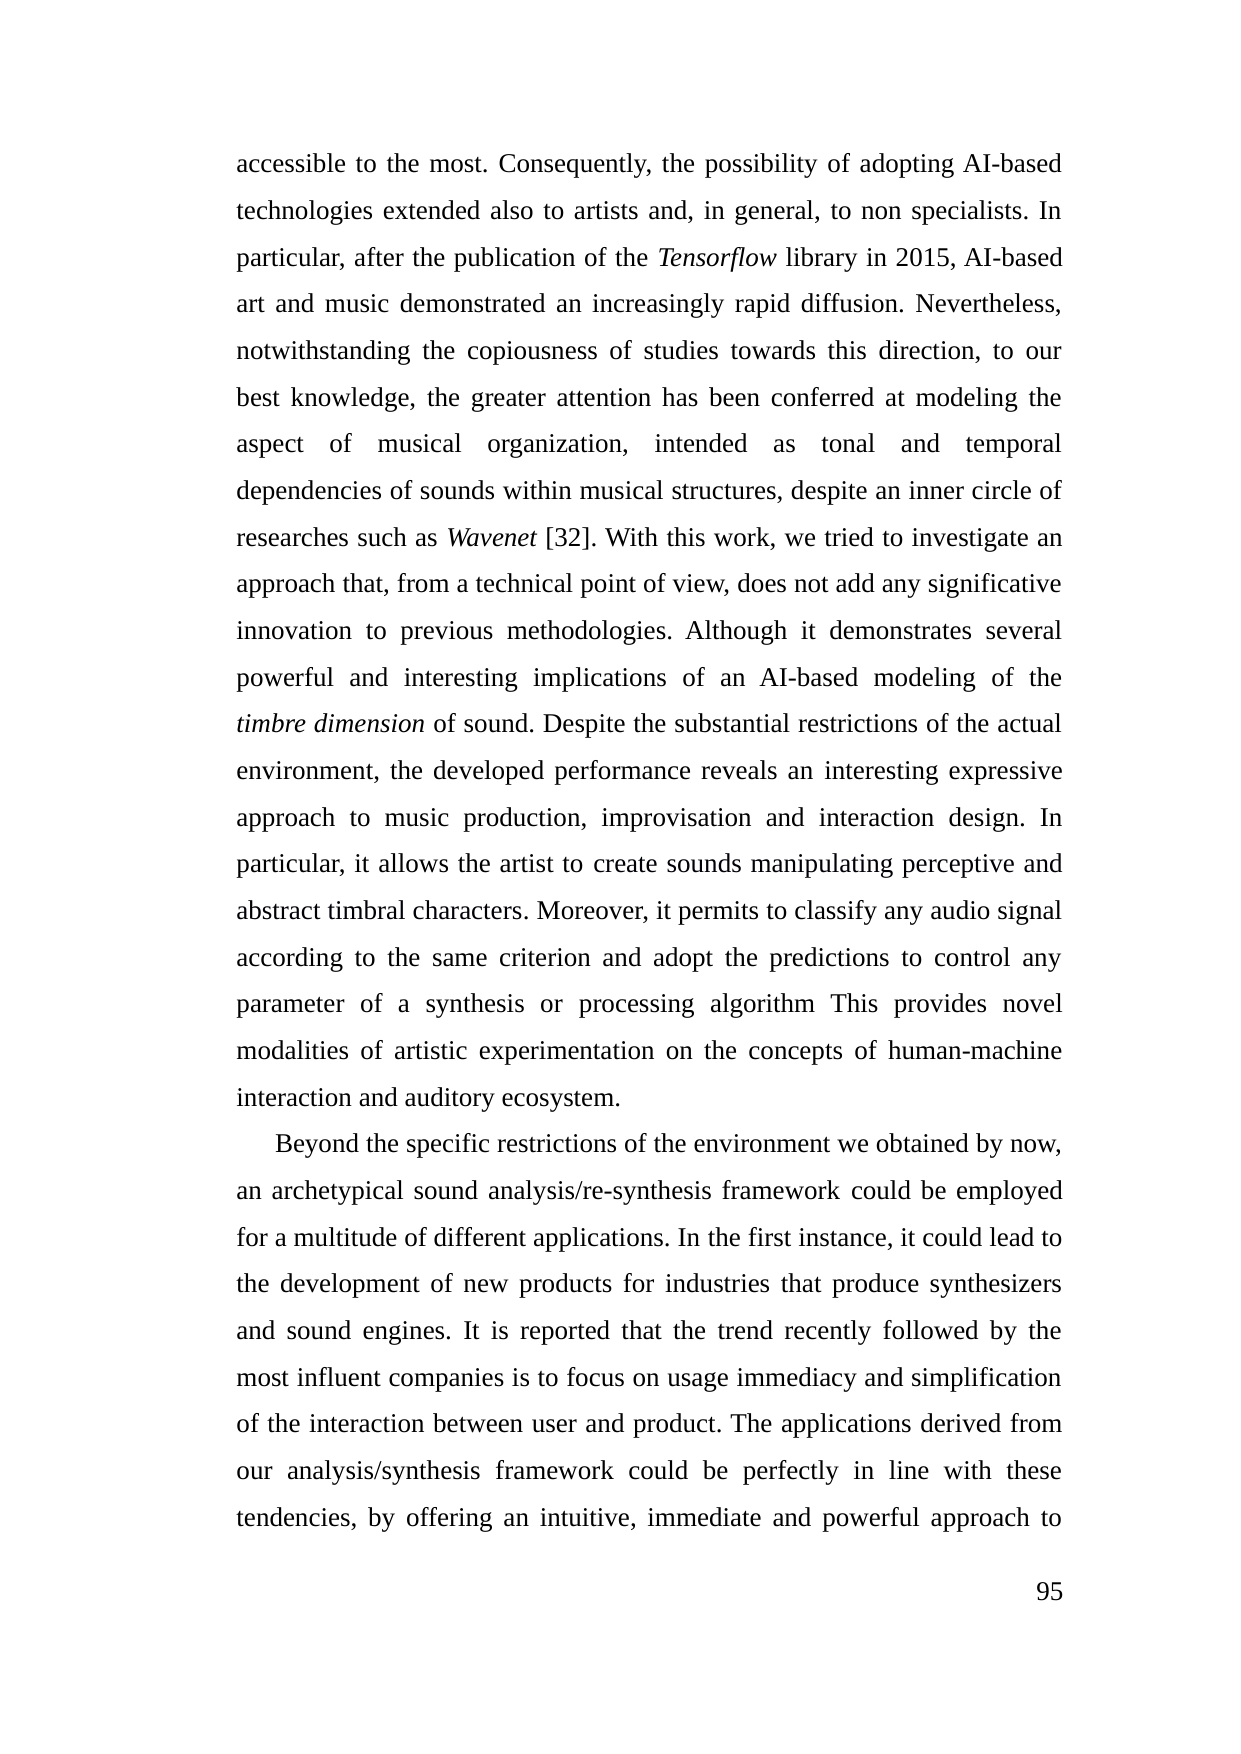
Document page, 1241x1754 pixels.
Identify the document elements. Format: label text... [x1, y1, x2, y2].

text accessible to the most. Consequently, the possibility of adopting AI-based technologies extended also to artists and, in general, to non specialists. In particular, after the publication of the Tensorflow library in 2015, AI-based art and music demonstrated an increasingly rapid diffusion. Nevertheless, notwithstanding the copiousness of studies towards this direction, to our best knowledge, the greater attention has been conferred at modeling the aspect of musical organization, intended as tonal and temporal dependencies of sounds within musical structures, despite an inner circle of researches such as Wavenet [32]. With this work, we tried to investigate an approach that, from a technical point of view, does not add any significative innovation to previous methodologies. Although it demonstrates several powerful and interesting implications of an AI-based modeling of the timbre dimension of sound. Despite the substantial restrictions of the actual environment, the developed performance reveals an interesting expressive approach to music production, improvisation and interaction design. In particular, it allows the artist to create sounds manipulating perceptive and abstract timbral characters. Moreover, it permits to classify any audio signal according to the same criterion and adopt the predictions to control any parameter of a synthesis or processing algorithm This provides novel modalities of artistic experimentation on the concepts of human-machine interaction and auditory ecosystem. [236, 148, 1063, 1112]
text Beyond the specific restrictions of the environment we obtained by now, an archetypical sound analysis/re-synthesis framework could be employed for a multitude of different applications. In the first instance, it could lead to the development of new products for industries that produce synthesizers and sound engines. It is reported that the trend recently followed by the most influent companies is to focus on usage immediacy and simplification of the interaction between user and product. The applications derived from our analysis/synthesis framework could be perfectly in line with these tendencies, by offering an intuitive, immediate and powerful approach to [236, 1128, 1063, 1532]
